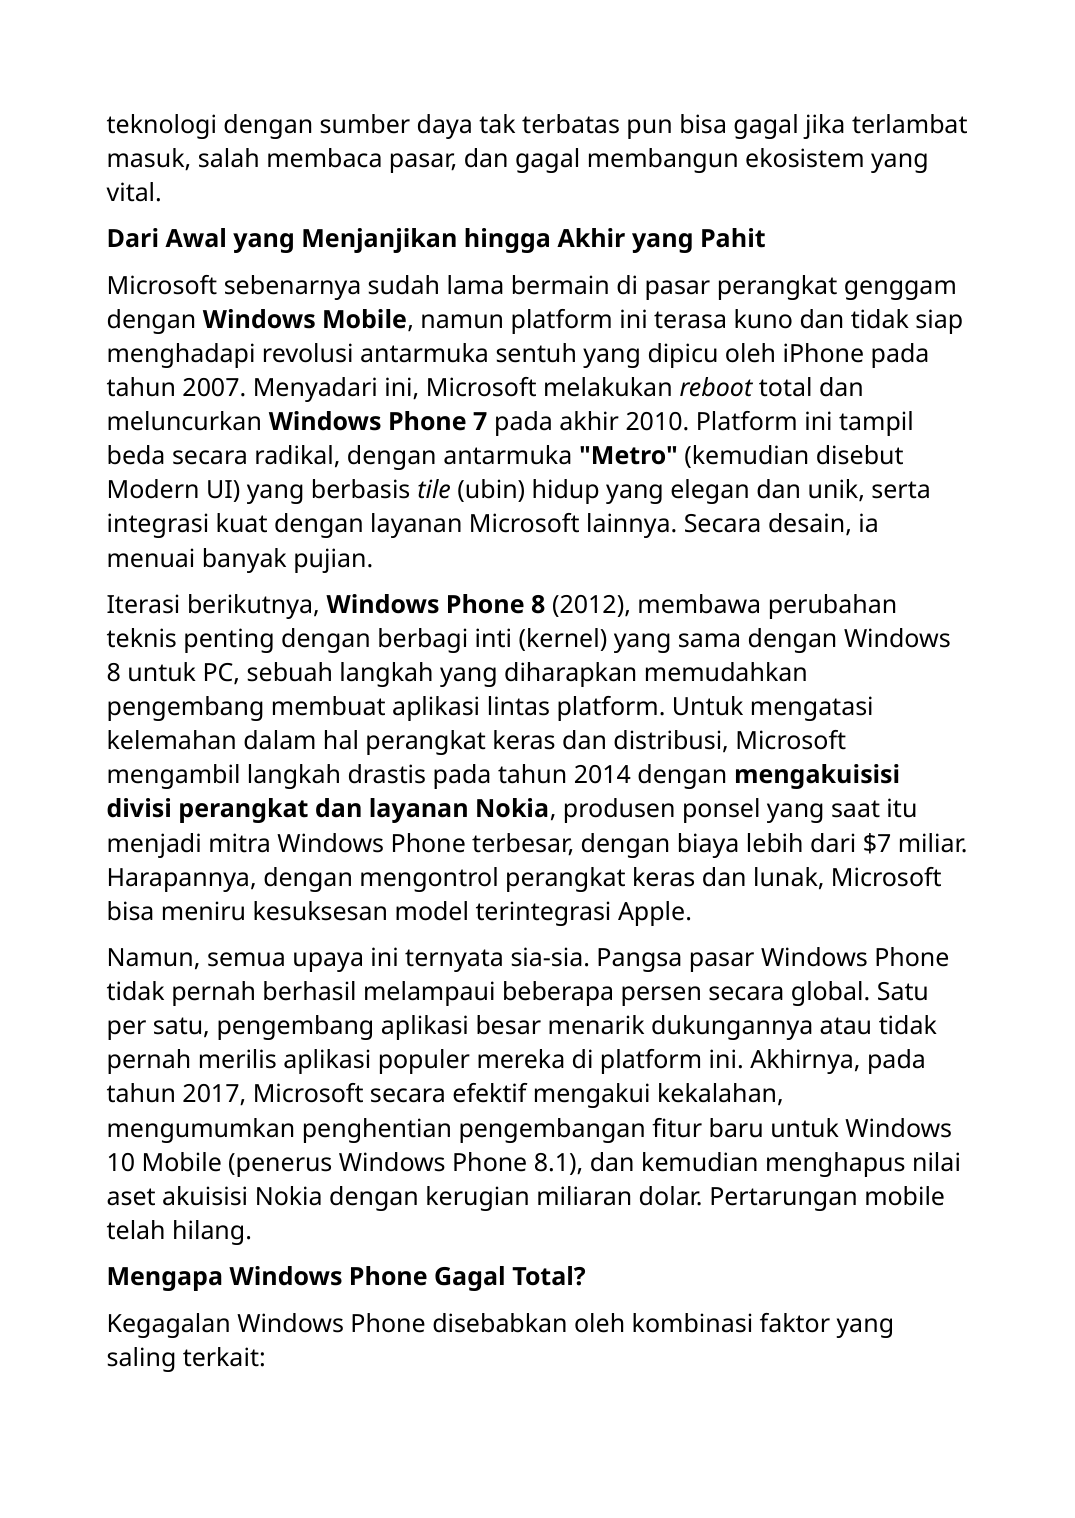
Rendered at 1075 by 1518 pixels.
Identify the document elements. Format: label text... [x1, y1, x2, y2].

text teknologi dengan sumber daya tak terbatas pun bisa gagal jika terlambat masuk, salah membaca pasar, dan gagal membangun ekosistem yang vital. [106, 106, 968, 209]
text Iterasi berikutnya, Windows Phone 8 (2012), membawa perubahan teknis penting dengan berbagi inti (kernel) yang sama dengan Windows 8 untuk PC, sebuah langkah yang diharapkan memudahkan pengembang membuat aplikasi lintas platform. Untuk mengatasi kelemahan dalam hal perangkat keras dan distribusi, Microsoft mengambil langkah drastis pada tahun 2014 dengan mengakuisisi divisi perangkat dan layanan Nokia, produsen ponsel yang saat itu menjadi mitra Windows Phone terbesar, dengan biaya lebih dari $7 miliar. Harapannya, dengan mengontrol perangkat keras dan lunak, Microsoft bisa meniru kesuksesan model terintegrasi Apple. [106, 587, 968, 927]
text Microsoft sebenarnya sudah lama bermain di pasar perangkat genggam dengan Windows Mobile, namun platform ini terasa kuno dan tidak siap menghadapi revolusi antarmuka sentuh yang dipicu oleh iPhone pada tahun 2007. Menyadari ini, Microsoft melakukan reboot total dan meluncurkan Windows Phone 7 pada akhir 2010. Platform ini tampil beda secara radikal, dengan antarmuka "Metro" (kemudian disebut Modern UI) yang berbasis tile (ubin) hidup yang elegan dan unik, serta integrasi kuat dengan layanan Microsoft lainnya. Secara desain, ia menuai banyak pujian. [106, 268, 968, 574]
text Mengapa Windows Phone Gagal Total? [106, 1259, 968, 1293]
text Namun, semua upaya ini ternyata sia-sia. Pangsa pasar Windows Phone tidak pernah berhasil melampaui beberapa persen secara global. Satu per satu, pengembang aplikasi besar menarik dukungannya atau tidak pernah merilis aplikasi populer mereka di platform ini. Akhirnya, pada tahun 2017, Microsoft secara efektif mengakui kekalahan, mengumumkan penghentian pengembangan fitur baru untuk Windows 10 Mobile (penerus Windows Phone 8.1), dan kemudian menghapus nilai aset akuisisi Nokia dengan kerugian miliaran dolar. Pertarungan mobile telah hilang. [106, 940, 968, 1246]
text Dari Awal yang Menjanjikan hingga Akhir yang Pahit [106, 221, 968, 255]
text Kegagalan Windows Phone disebabkan oleh kombinasi faktor yang saling terkait: [106, 1306, 968, 1374]
